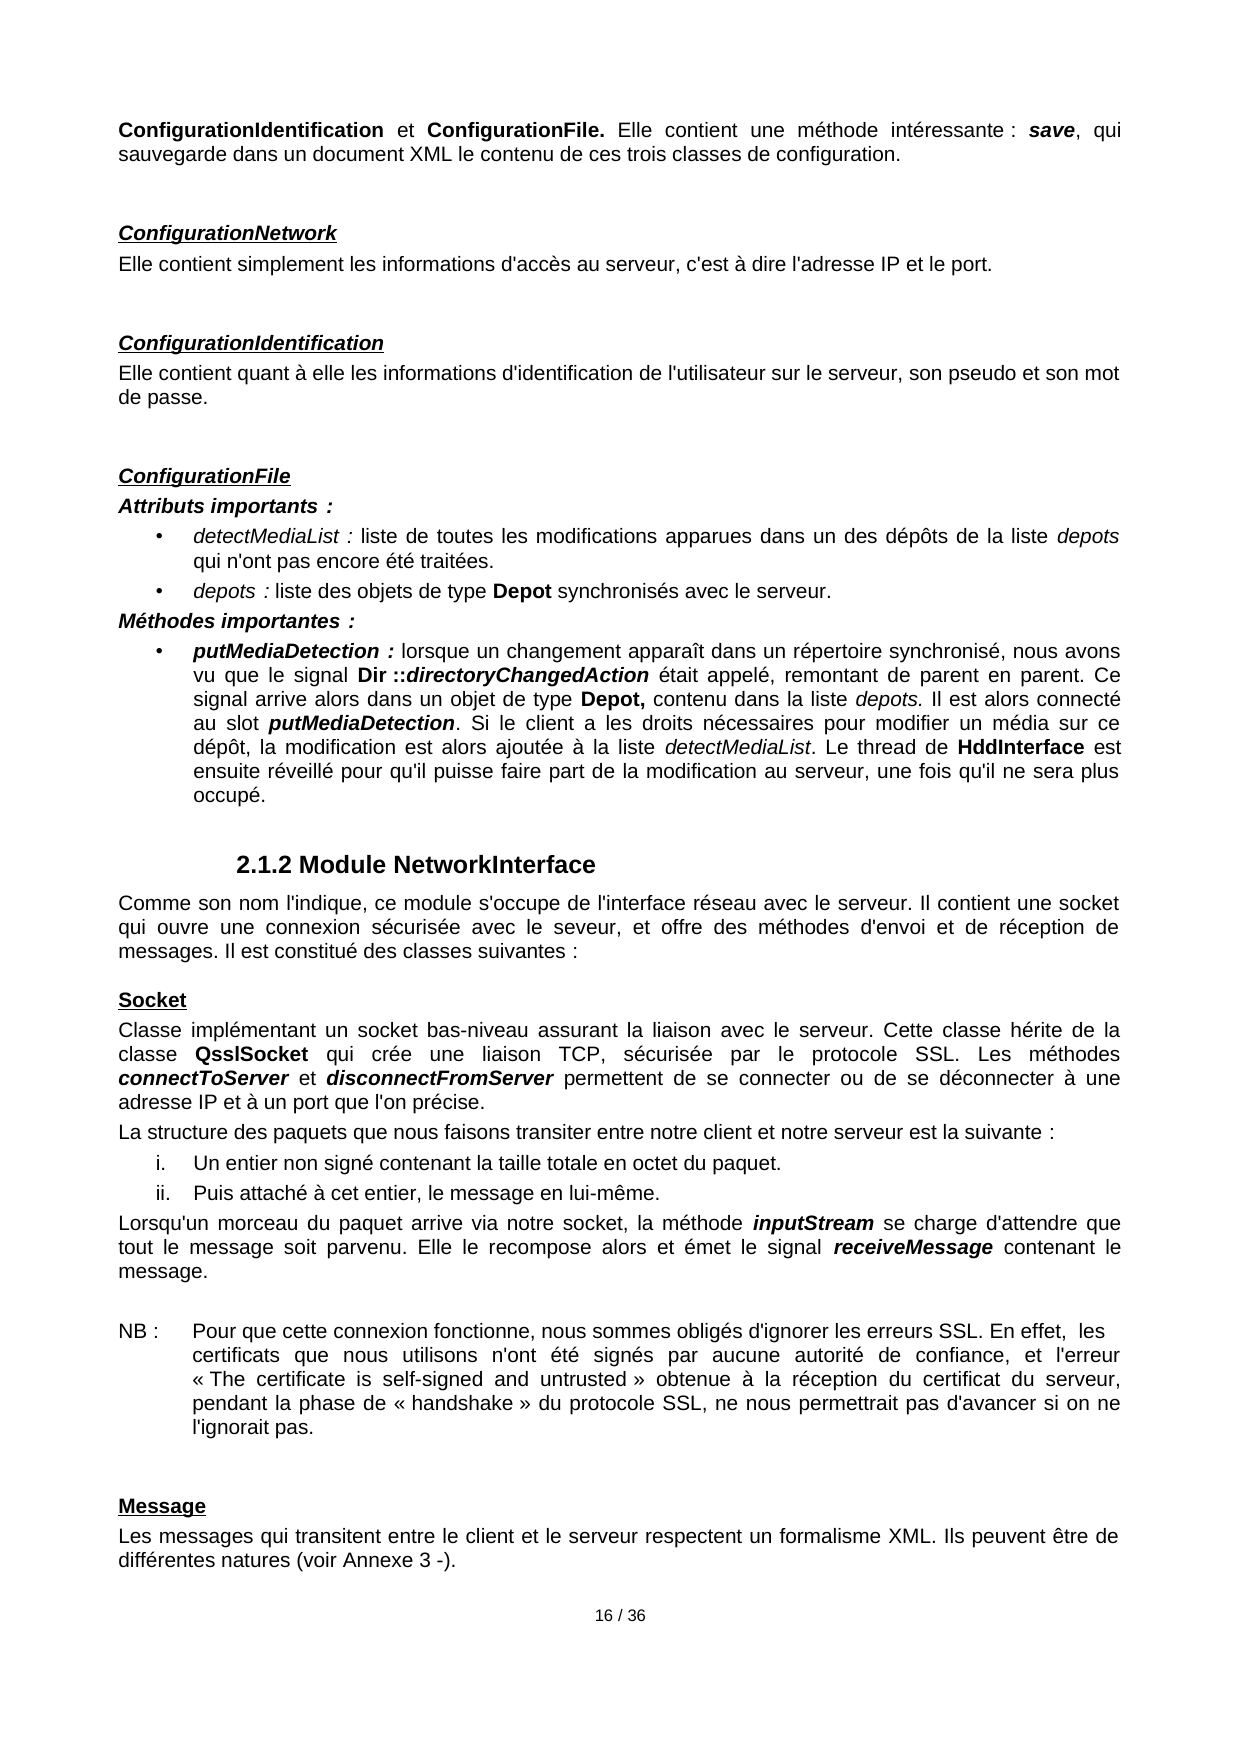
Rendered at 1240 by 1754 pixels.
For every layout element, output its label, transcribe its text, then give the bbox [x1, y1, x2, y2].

subtitle Socket [118, 988, 1121, 1012]
text Elle contient simplement les informations d'accès au serveur, c'est à dire l'adresse IP et le port. [118, 251, 1121, 275]
text Attributs importants : [118, 494, 1121, 518]
text Méthodes importantes : [118, 609, 1121, 633]
list putMediaDetection : lorsque un changement apparaît dans un répertoire synchronisé, nous avons vu que le signal Dir ::directoryChangedAction était appelé, remontant de parent en parent. Ce signal arrive alors dans un objet de type Depot, contenu dans la liste depots. Il est alors connecté au slot putMediaDetection. Si le client a les droits nécessaires pour modifier un média sur ce dépôt, la modification est alors ajoutée à la liste detectMediaList. Le thread de HddInterface est ensuite réveillé pour qu'il puisse faire part de la modification au serveur, une fois qu'il ne sera plus occupé. [156, 639, 1121, 807]
text Comme son nom l'indique, ce module s'occupe de l'interface réseau avec le serveur. Il contient une socket qui ouvre une connexion sécurisée avec le seveur, et offre des méthodes d'envoi et de réception de messages. Il est constitué des classes suivantes : [118, 891, 1121, 963]
subtitle Message [118, 1494, 1121, 1518]
subtitle ConfigurationIdentification [118, 331, 1121, 354]
subtitle ConfigurationNetwork [118, 221, 1121, 245]
list detectMediaList : liste de toutes les modifications apparues dans un des dépôts de la liste depots qui n'ont pas encore été traitées. [156, 524, 1121, 572]
text Lorsqu'un morceau du paquet arrive via notre socket, la méthode inputStream se charge d'attendre que tout le message soit parvenu. Elle le recompose alors et émet le signal receiveMessage contenant le message. [118, 1211, 1121, 1283]
text Les messages qui transitent entre le client et le serveur respectent un formalisme XML. Ils peuvent être de différentes natures (voir Annexe 3 -). [118, 1524, 1121, 1572]
list depots : liste des objets de type Depot synchronisés avec le serveur. [156, 579, 1121, 603]
text ConfigurationIdentification et ConfigurationFile. Elle contient une méthode intéressante : save, qui sauvegarde dans un document XML le contenu de ces trois classes de configuration. [118, 118, 1121, 166]
text Elle contient quant à elle les informations d'identification de l'utilisateur sur le serveur, son pseudo et son mot de passe. [118, 361, 1121, 409]
list Puis attaché à cet entier, le message en lui-même. [156, 1181, 1121, 1204]
text La structure des paquets que nous faisons transiter entre notre client et notre serveur est la suivante : [118, 1120, 1121, 1144]
list Un entier non signé contenant la taille totale en octet du paquet. [156, 1150, 1121, 1174]
text Classe implémentant un socket bas-niveau assurant la liaison avec le serveur. Cette classe hérite de la classe QsslSocket qui crée une liaison TCP, sécurisée par le protocole SSL. Les méthodes connectToServer et disconnectFromServer permettent de se connecter ou de se déconnecter à une adresse IP et à un port que l'on précise. [118, 1018, 1121, 1114]
subtitle ConfigurationFile [118, 464, 1121, 488]
text NB : Pour que cette connexion fonctionne, nous sommes obligés d'ignorer les erreurs SSL. En effet, les certificats que nous utilisons n'ont été signés par aucune autorité de confiance, et l'erreur « The certificate is self-signed and untrusted » obtenue à la réception du certificat du serveur, pendant la phase de « handshake » du protocole SSL, ne nous permettrait pas d'avancer si on ne l'ignorait pas. [118, 1319, 1121, 1439]
subtitle Module NetworkInterface [236, 850, 1121, 878]
